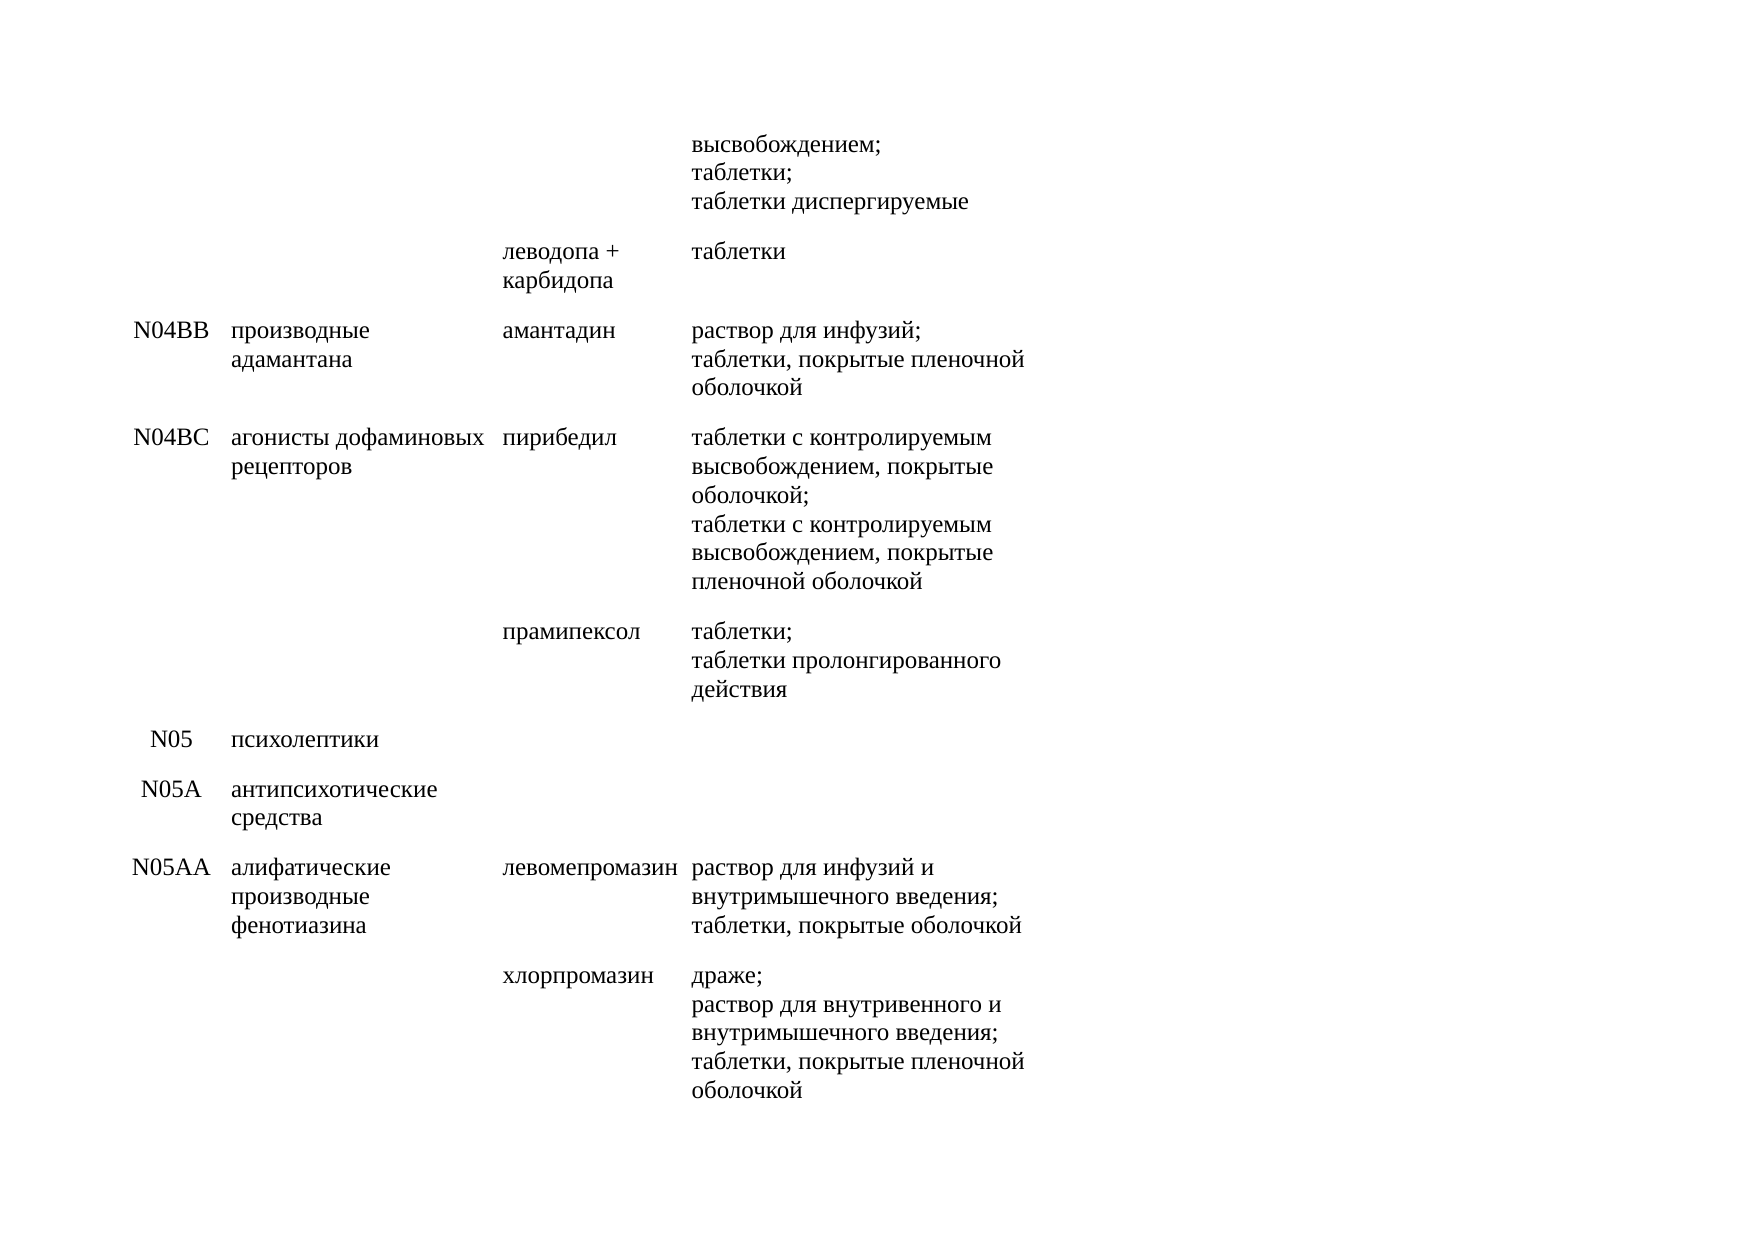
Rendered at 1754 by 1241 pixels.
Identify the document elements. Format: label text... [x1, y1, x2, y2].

table_cell алифатические производные фенотиазина [224, 842, 496, 949]
table_cell таблетки; таблетки пролонгированного действия [685, 606, 1063, 713]
table_cell психолептики [224, 713, 496, 763]
table_cell N04BC [118, 412, 224, 606]
table_cell [224, 949, 496, 1114]
table_cell [118, 949, 224, 1114]
table_cell леводопа + карбидопа [496, 226, 685, 304]
table_cell раствор для инфузий; таблетки, покрытые пленочной оболочкой [685, 304, 1063, 412]
table_cell таблетки [685, 226, 1063, 304]
table_cell [224, 226, 496, 304]
table_cell [496, 713, 685, 763]
table_cell [118, 118, 224, 226]
table_cell раствор для инфузий и внутримышечного введения; таблетки, покрытые оболочкой [685, 842, 1063, 949]
table_cell [118, 606, 224, 713]
table_cell N05AA [118, 842, 224, 949]
table_cell прамипексол [496, 606, 685, 713]
table_cell [496, 118, 685, 226]
table_cell хлорпромазин [496, 949, 685, 1114]
table_cell пирибедил [496, 412, 685, 606]
table_cell [685, 713, 1063, 763]
table_cell антипсихотические средства [224, 763, 496, 842]
table_cell таблетки с контролируемым высвобождением, покрытые оболочкой; таблетки с контролируемым высвобождением, покрытые пленочной оболочкой [685, 412, 1063, 606]
table_cell агонисты дофаминовых рецепторов [224, 412, 496, 606]
table_cell [685, 763, 1063, 842]
table_cell высвобождением; таблетки; таблетки диспергируемые [685, 118, 1063, 226]
table_cell [118, 226, 224, 304]
table_cell производные адамантана [224, 304, 496, 412]
table_cell левомепромазин [496, 842, 685, 949]
table_cell N05 [118, 713, 224, 763]
table_cell N05A [118, 763, 224, 842]
table_cell N04BB [118, 304, 224, 412]
table_cell [224, 118, 496, 226]
table_cell [496, 763, 685, 842]
table_cell драже; раствор для внутривенного и внутримышечного введения; таблетки, покрытые пленочной оболочкой [685, 949, 1063, 1114]
table_cell [224, 606, 496, 713]
table_cell амантадин [496, 304, 685, 412]
